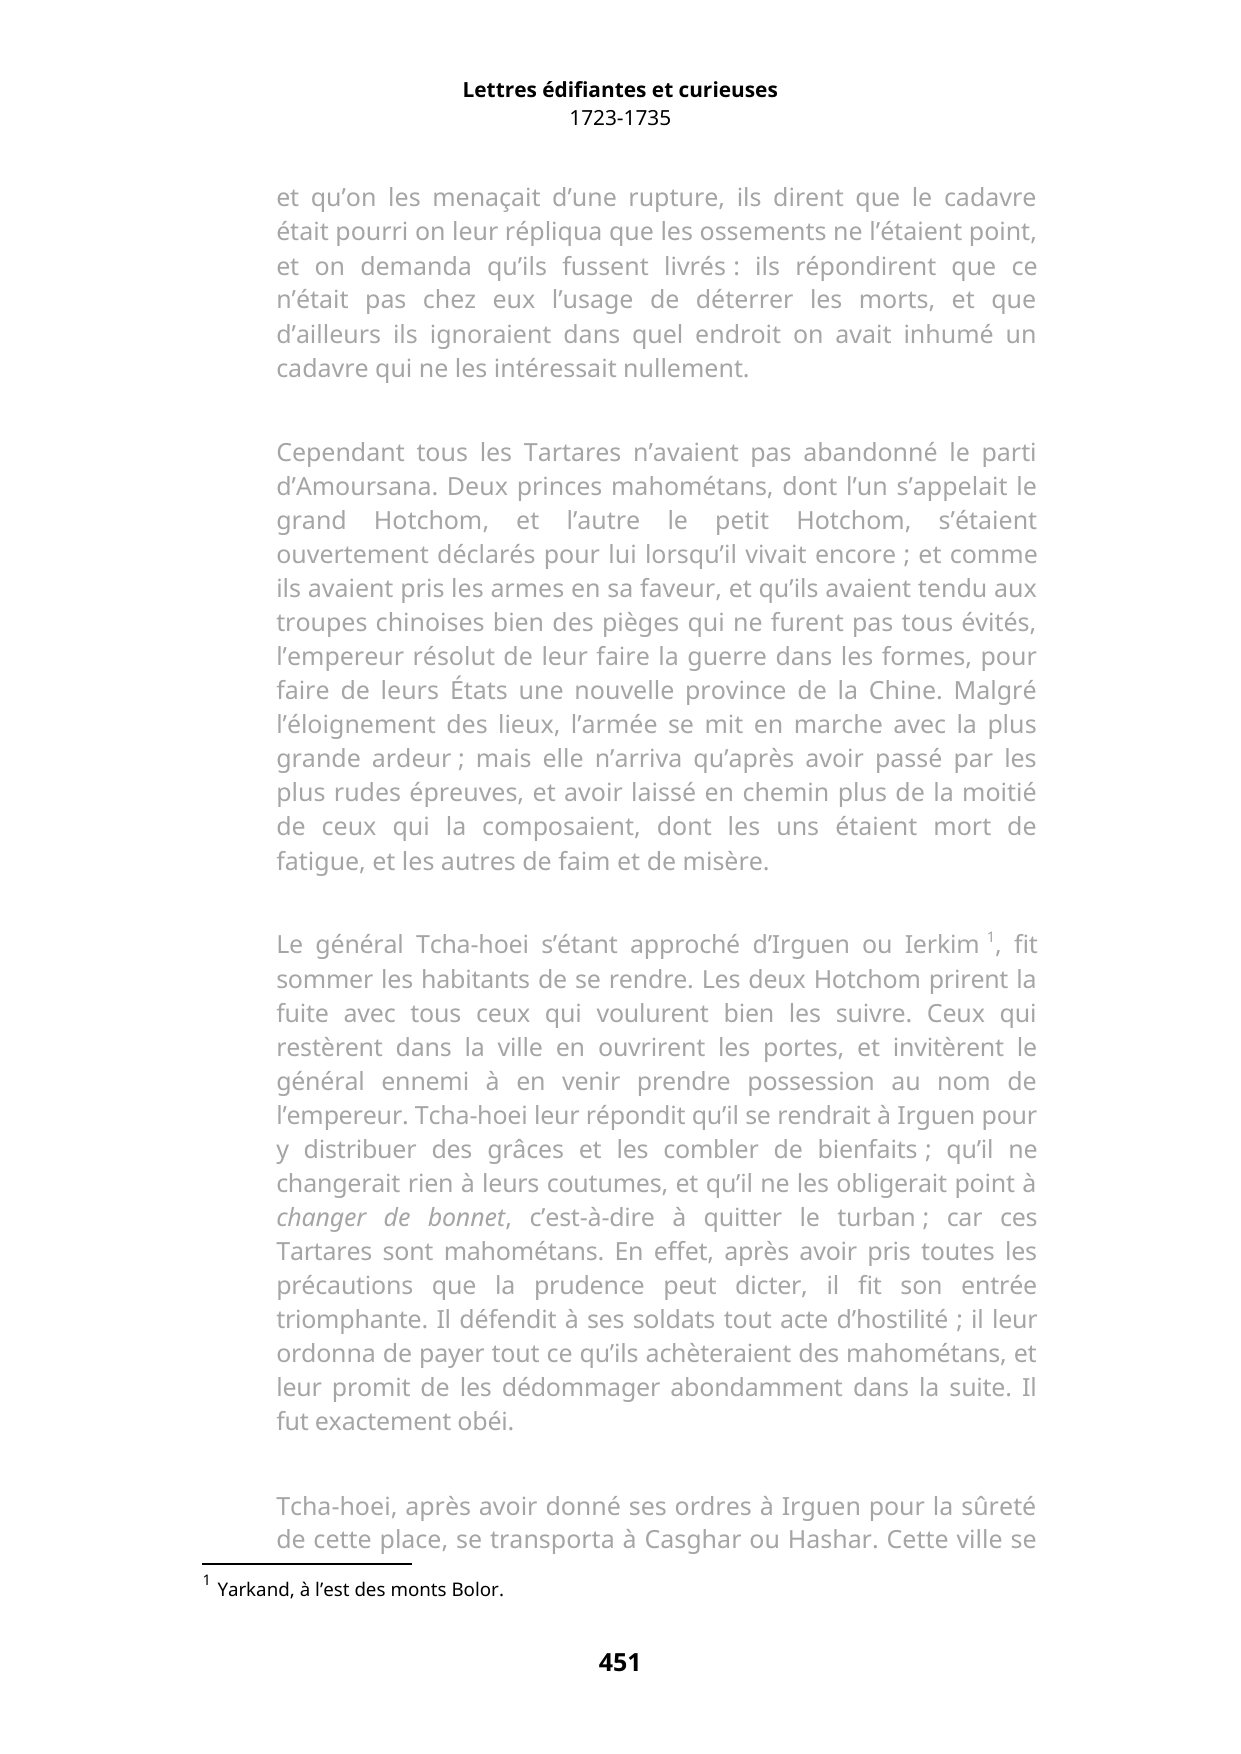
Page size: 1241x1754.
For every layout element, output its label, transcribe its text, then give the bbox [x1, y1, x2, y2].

text et qu’on les menaçait d’une rupture, ils dirent que le cadavre était pourri on leur répliqua que les ossements ne l’étaient point, et on demanda qu’ils fussent livrés : ils répondirent que ce n’était pas chez eux l’usage de déterrer les morts, et que d’ailleurs ils ignoraient dans quel endroit on avait inhumé un cadavre qui ne les intéressait nullement. [276, 180, 1038, 384]
text Yarkand, à l’est des monts Bolor. [202, 1570, 1038, 1604]
text Le général Tcha-hoei s’étant approché d’Irguen ou Ierkim , fit sommer les habitants de se rendre. Les deux Hotchom prirent la fuite avec tous ceux qui voulurent bien les suivre. Ceux qui restèrent dans la ville en ouvrirent les portes, et invitèrent le général ennemi à en venir prendre possession au nom de l’empereur. Tcha-hoei leur répondit qu’il se rendrait à Irguen pour y distribuer des grâces et les combler de bienfaits ; qu’il ne changerait rien à leurs coutumes, et qu’il ne les obligerait point à changer de bonnet, c’est-à-dire à quitter le turban ; car ces Tartares sont mahométans. En effet, après avoir pris toutes les précautions que la prudence peut dicter, il fit son entrée triomphante. Il défendit à ses soldats tout acte d’hostilité ; il leur ordonna de payer tout ce qu’ils achèteraient des mahométans, et leur promit de les dédommager abondamment dans la suite. Il fut exactement obéi. [276, 927, 1038, 1438]
text Tcha-hoei, après avoir donné ses ordres à Irguen pour la sûreté de cette place, se transporta à Casghar ou Hashar. Cette ville se [276, 1488, 1038, 1556]
text Cependant tous les Tartares n’avaient pas abandonné le parti d’Amoursana. Deux princes mahométans, dont l’un s’appelait le grand Hotchom, et l’autre le petit Hotchom, s’étaient ouvertement déclarés pour lui lorsqu’il vivait encore ; et comme ils avaient pris les armes en sa faveur, et qu’ils avaient tendu aux troupes chinoises bien des pièges qui ne furent pas tous évités, l’empereur résolut de leur faire la guerre dans les formes, pour faire de leurs États une nouvelle province de la Chine. Malgré l’éloignement des lieux, l’armée se mit en marche avec la plus grande ardeur ; mais elle n’arriva qu’après avoir passé par les plus rudes épreuves, et avoir laissé en chemin plus de la moitié de ceux qui la composaient, dont les uns étaient mort de fatigue, et les autres de faim et de misère. [276, 434, 1038, 877]
